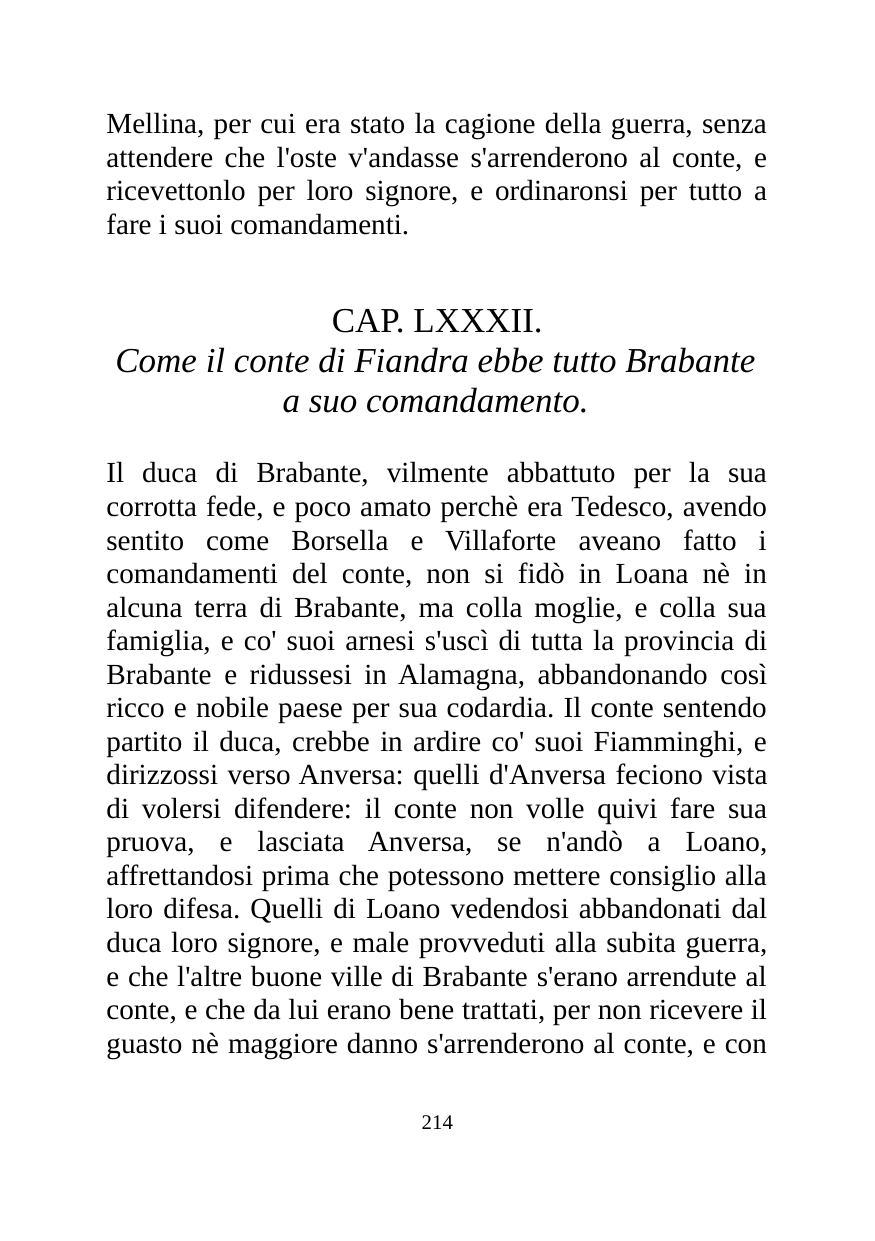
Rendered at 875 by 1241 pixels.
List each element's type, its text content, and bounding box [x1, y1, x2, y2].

text Mellina, per cui era stato la cagione della guerra, senza attendere che l'oste v'andasse s'arrenderono al conte, e ricevettonlo per loro signore, e ordinaronsi per tutto a fare i suoi comandamenti. [106, 106, 768, 240]
text Il duca di Brabante, vilmente abbattuto per la sua corrotta fede, e poco amato perchè era Tedesco, avendo sentito come Borsella e Villaforte aveano fatto i comandamenti del conte, non si fidò in Loana nè in alcuna terra di Brabante, ma colla moglie, e colla sua famiglia, e co' suoi arnesi s'uscì di tutta la provincia di Brabante e ridussesi in Alamagna, abbandonando così ricco e nobile paese per sua codardia. Il conte sentendo partito il duca, crebbe in ardire co' suoi Fiamminghi, e dirizzossi verso Anversa: quelli d'Anversa feciono vista di volersi difendere: il conte non volle quivi fare sua pruova, e lasciata Anversa, se n'andò a Loano, affrettandosi prima che potessono mettere consiglio alla loro difesa. Quelli di Loano vedendosi abbandonati dal duca loro signore, e male provveduti alla subita guerra, e che l'altre buone ville di Brabante s'erano arrendute al conte, e che da lui erano bene trattati, per non ricevere il guasto nè maggiore danno s'arrenderono al conte, e con [106, 456, 768, 1059]
subtitle CAP. LXXXII. Come il conte di Fiandra ebbe tutto Brabante a suo comandamento. [106, 299, 768, 420]
